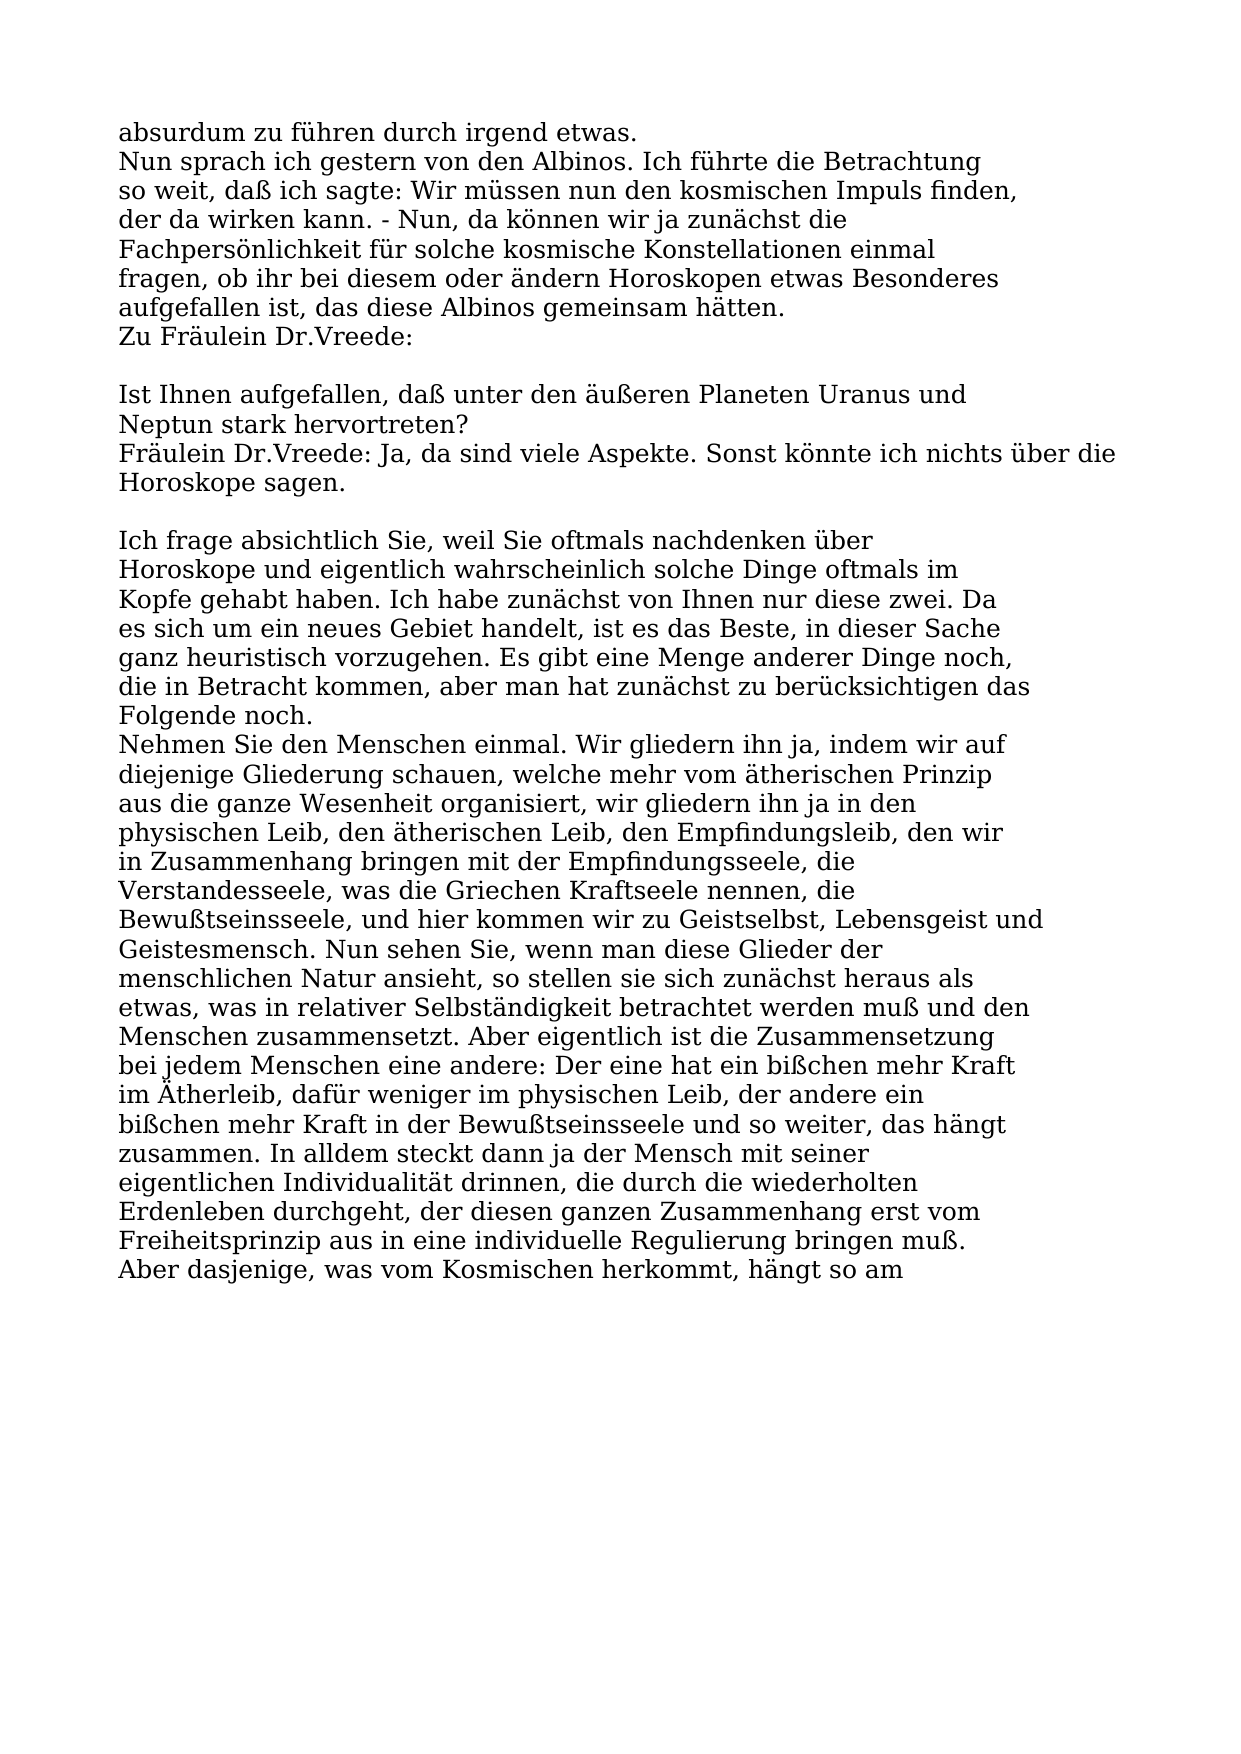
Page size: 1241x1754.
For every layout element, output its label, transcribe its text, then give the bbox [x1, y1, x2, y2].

text Freiheitsprinzip aus in eine individuelle Regulierung bringen muß. [118, 1226, 1122, 1256]
text Nehmen Sie den Menschen einmal. Wir gliedern ihn ja, indem wir auf [118, 731, 1122, 760]
text aufgefallen ist, das diese Albinos gemeinsam hätten. [118, 293, 1122, 322]
text Ist Ihnen aufgefallen, daß unter den äußeren Planeten Uranus und [118, 381, 1122, 410]
text es sich um ein neues Gebiet handelt, ist es das Beste, in dieser Sache [118, 614, 1122, 643]
text Geistesmensch. Nun sehen Sie, wenn man diese Glieder der [118, 935, 1122, 964]
text Fachpersönlichkeit für solche kosmische Konstellationen einmal [118, 235, 1122, 264]
text Verstandesseele, was die Griechen Kraftseele nennen, die [118, 876, 1122, 906]
text bei jedem Menschen eine andere: Der eine hat ein bißchen mehr Kraft [118, 1051, 1122, 1081]
text die in Betracht kommen, aber man hat zunächst zu berücksichtigen das [118, 672, 1122, 701]
text menschlichen Natur ansieht, so stellen sie sich zunächst heraus als [118, 964, 1122, 993]
text eigentlichen Individualität drinnen, die durch die wiederholten [118, 1168, 1122, 1197]
text Nun sprach ich gestern von den Albinos. Ich führte die Betrachtung [118, 147, 1122, 176]
text Zu Fräulein Dr.Vreede: [118, 322, 1122, 351]
text Neptun stark hervortreten? [118, 410, 1122, 439]
text diejenige Gliederung schauen, welche mehr vom ätherischen Prinzip [118, 760, 1122, 789]
text aus die ganze Wesenheit organisiert, wir gliedern ihn ja in den [118, 789, 1122, 818]
text Erdenleben durchgeht, der diesen ganzen Zusammenhang erst vom [118, 1197, 1122, 1226]
text so weit, daß ich sagte: Wir müssen nun den kosmischen Impuls finden, [118, 176, 1122, 206]
text im Ätherleib, dafür weniger im physischen Leib, der andere ein [118, 1081, 1122, 1110]
text Menschen zusammensetzt. Aber eigentlich ist die Zusammensetzung [118, 1022, 1122, 1051]
text Folgende noch. [118, 701, 1122, 731]
text Kopfe gehabt haben. Ich habe zunächst von Ihnen nur diese zwei. Da [118, 585, 1122, 614]
text Bewußtseinsseele, und hier kommen wir zu Geistselbst, Lebensgeist und [118, 906, 1122, 935]
text absurdum zu führen durch irgend etwas. [118, 118, 1122, 147]
text fragen, ob ihr bei diesem oder ändern Horoskopen etwas Besonderes [118, 264, 1122, 293]
text der da wirken kann. - Nun, da können wir ja zunächst die [118, 206, 1122, 235]
text Ich frage absichtlich Sie, weil Sie oftmals nachdenken über [118, 526, 1122, 556]
text physischen Leib, den ätherischen Leib, den Empfindungsleib, den wir [118, 818, 1122, 847]
text Horoskope sagen. [118, 468, 1122, 497]
text in Zusammenhang bringen mit der Empfindungsseele, die [118, 847, 1122, 876]
text Horoskope und eigentlich wahrscheinlich solche Dinge oftmals im [118, 556, 1122, 585]
text Fräulein Dr.Vreede: Ja, da sind viele Aspekte. Sonst könnte ich nichts über die [118, 439, 1122, 468]
text bißchen mehr Kraft in der Bewußtseinsseele und so weiter, das hängt [118, 1110, 1122, 1139]
text Aber dasjenige, was vom Kosmischen herkommt, hängt so am [118, 1256, 1122, 1285]
text zusammen. In alldem steckt dann ja der Mensch mit seiner [118, 1139, 1122, 1168]
text etwas, was in relativer Selbständigkeit betrachtet werden muß und den [118, 993, 1122, 1022]
text ganz heuristisch vorzugehen. Es gibt eine Menge anderer Dinge noch, [118, 643, 1122, 672]
